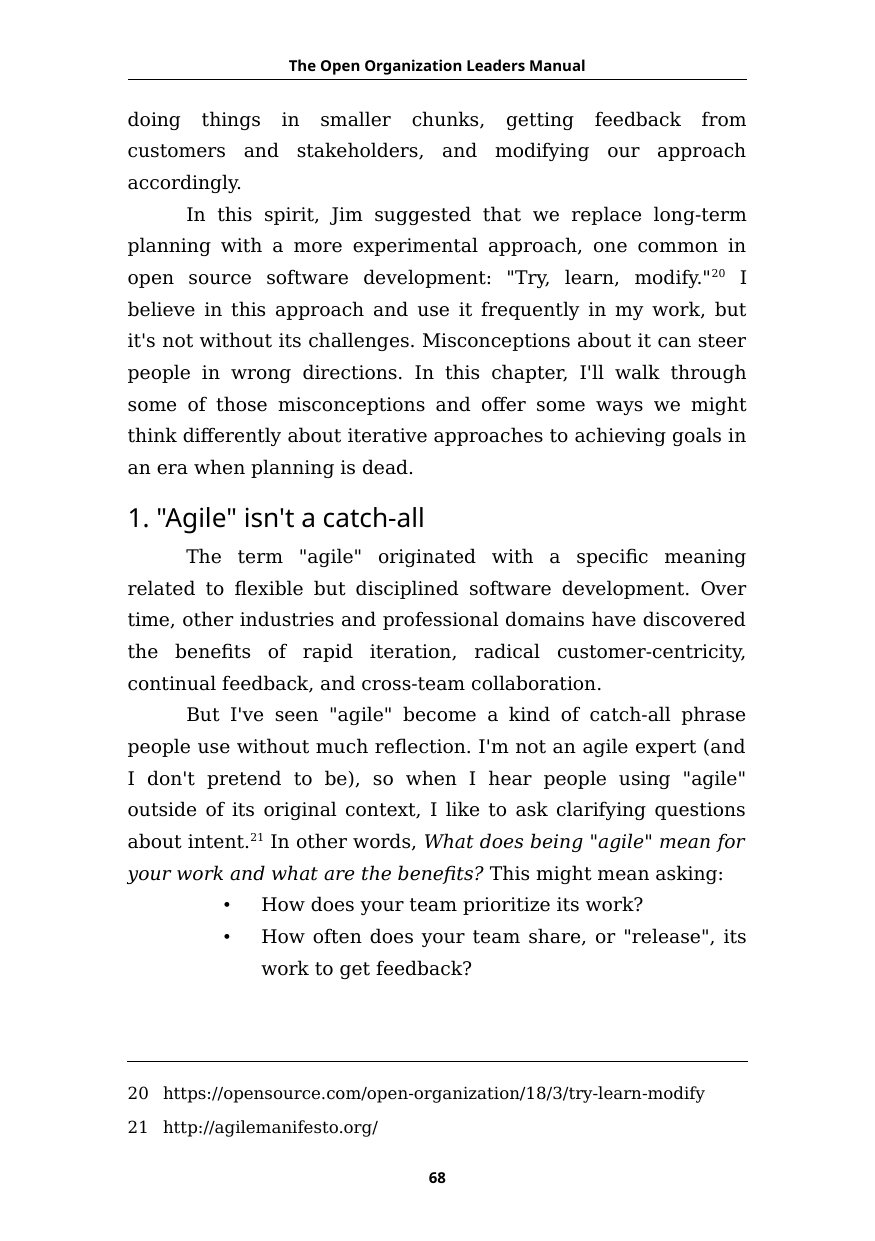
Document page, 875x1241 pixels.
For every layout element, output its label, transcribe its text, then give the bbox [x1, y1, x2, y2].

list How often does your team share, or "release", its work to get feedback? [223, 926, 747, 980]
text doing things in smaller chunks, getting feedback from customers and stakeholders, and modifying our approach accordingly. [127, 109, 747, 194]
text In this spirit, Jim suggested that we replace long-term planning with a more experimental approach, one common in open source software development: "Try, learn, modify." I believe in this approach and use it frequently in my work, but it's not without its challenges. Misconceptions about it can steer people in wrong directions. In this chapter, I'll walk through some of those misconceptions and offer some ways we might think differently about iterative approaches to achieving goals in an era when planning is dead. [127, 204, 747, 479]
text The term "agile" originated with a specific meaning related to flexible but disciplined software development. Over time, other industries and professional domains have discovered the benefits of rapid iteration, radical customer-centricity, continual feedback, and cross-team collaboration. [127, 546, 747, 695]
text But I've seen "agile" become a kind of catch-all phrase people use without much reflection. I'm not an agile expert (and I don't pretend to be), so when I hear people using "agile" outside of its original context, I like to ask clarifying questions about intent. In other words, What does being "agile" mean for your work and what are the benefits? This might mean asking: [127, 704, 747, 885]
text http://agilemanifesto.org/ [127, 1118, 747, 1138]
list How does your team prioritize its work? [223, 894, 747, 916]
text https://opensource.com/open-organization/18/3/try-learn-modify [127, 1084, 747, 1103]
subtitle 1. "Agile" isn't a catch-all [127, 503, 747, 534]
